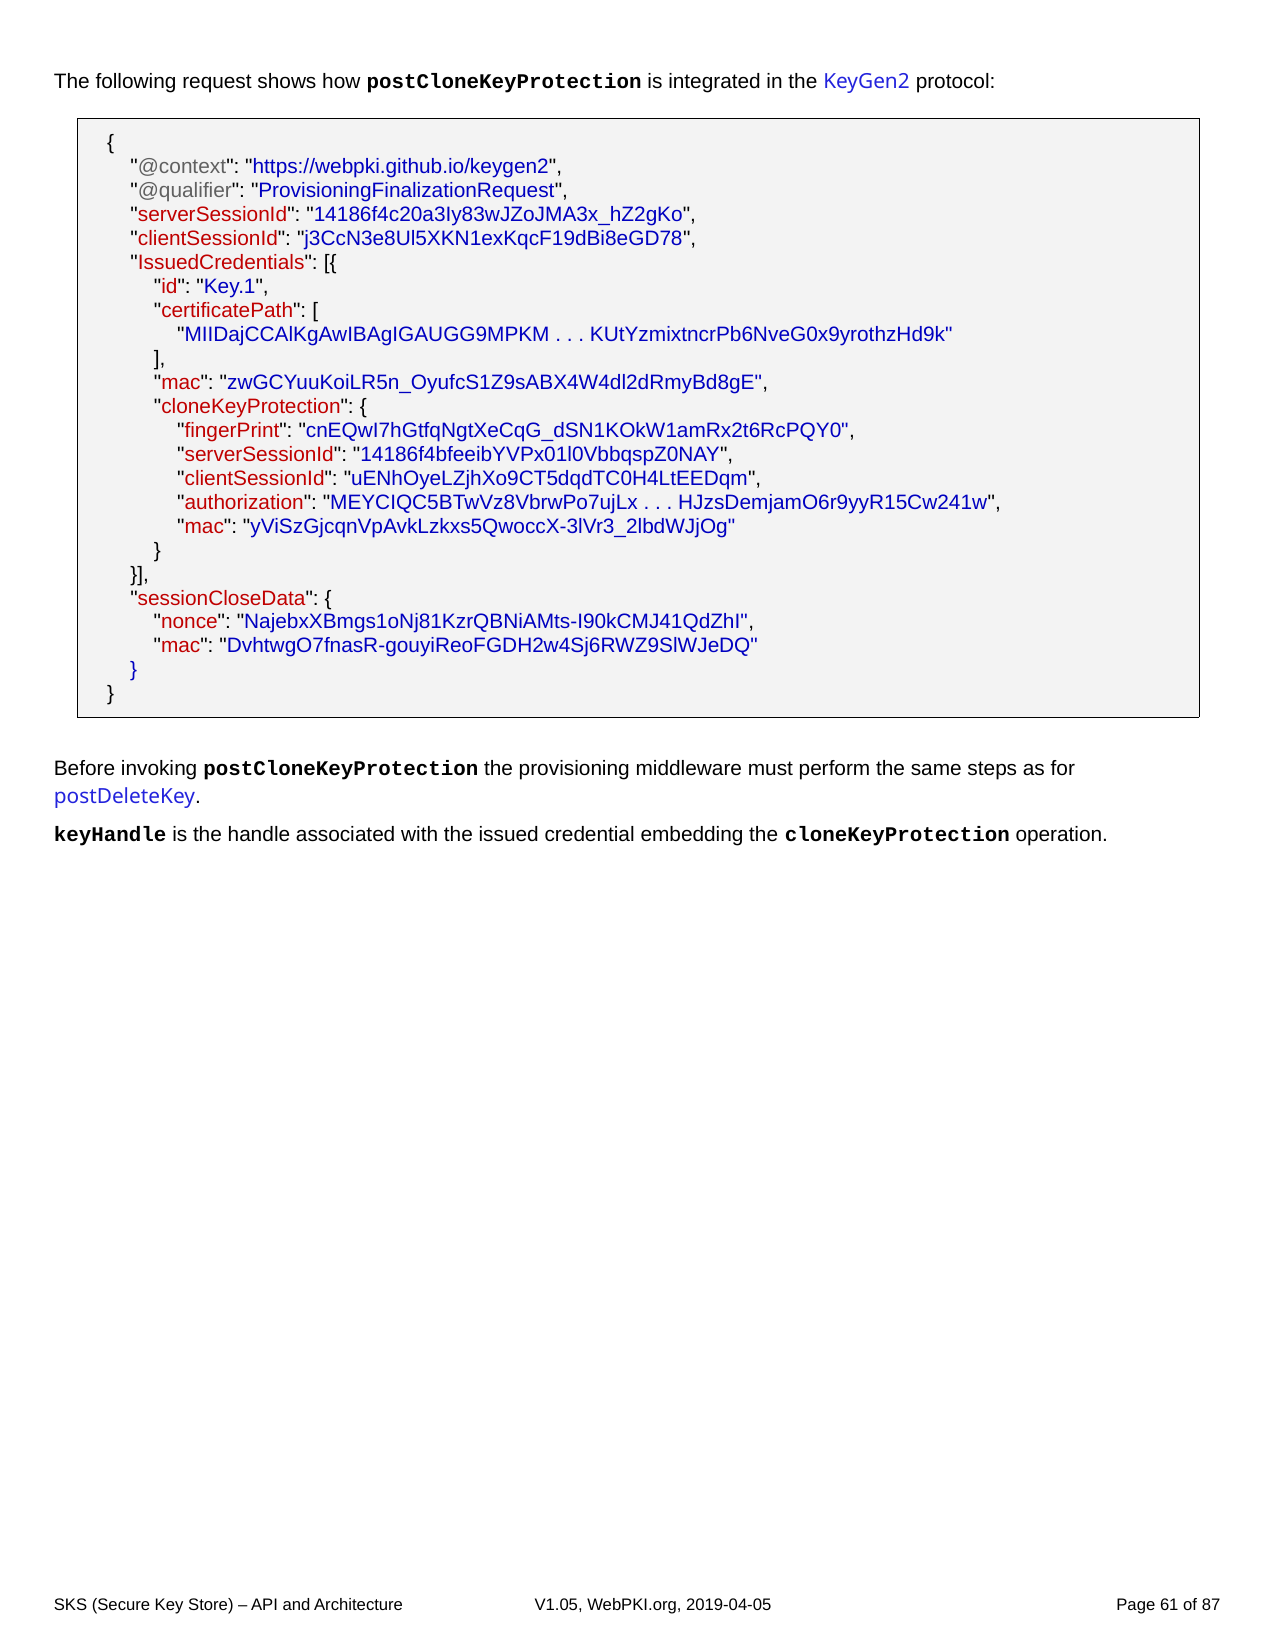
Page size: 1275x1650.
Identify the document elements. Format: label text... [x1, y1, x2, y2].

text Before invoking postCloneKeyProtection the provisioning middleware must perform the same steps as for postDeleteKey. [54, 753, 1221, 810]
text keyHandle is the handle associated with the issued credential embedding the cloneKeyProtection operation. [54, 821, 1221, 847]
text The following request shows how postCloneKeyProtection is integrated in the KeyGen2 protocol: [54, 66, 1221, 118]
table_header { "@context": "https://webpki.github.io/keygen2", "@qualifier": "ProvisioningFinalizationRequest", "serverSessionId": "14186f4c20a3Iy83wJZoJMA3x_hZ2gKo", "clientSessionId": "j3CcN3e8Ul5XKN1exKqcF19dBi8eGD78", "IssuedCredentials": [{ "id": "Key.1", "certificatePath": [ "MIIDajCCAlKgAwIBAgIGAUGG9MPKM . . . KUtYzmixtncrPb6NveG0x9yrothzHd9k" ], "mac": "zwGCYuuKoiLR5n_OyufcS1Z9sABX4W4dl2dRmyBd8gE", "cloneKeyProtection": { "fingerPrint": "cnEQwI7hGtfqNgtXeCqG_dSN1KOkW1amRx2t6RcPQY0", "serverSessionId": "14186f4bfeeibYVPx01l0VbbqspZ0NAY", "clientSessionId": "uENhOyeLZjhXo9CT5dqdTC0H4LtEEDqm", "authorization": "MEYCIQC5BTwVz8VbrwPo7ujLx . . . HJzsDemjamO6r9yyR15Cw241w", "mac": "yViSzGjcqnVpAvkLzkxs5QwoccX-3lVr3_2lbdWJjOg" } }], "sessionCloseData": { "nonce": "NajebxXBmgs1oNj81KzrQBNiAMts-I90kCMJ41QdZhI", "mac": "DvhtwgO7fnasR-gouyiReoFGDH2w4Sj6RWZ9SlWJeDQ" } } [78, 119, 1199, 717]
